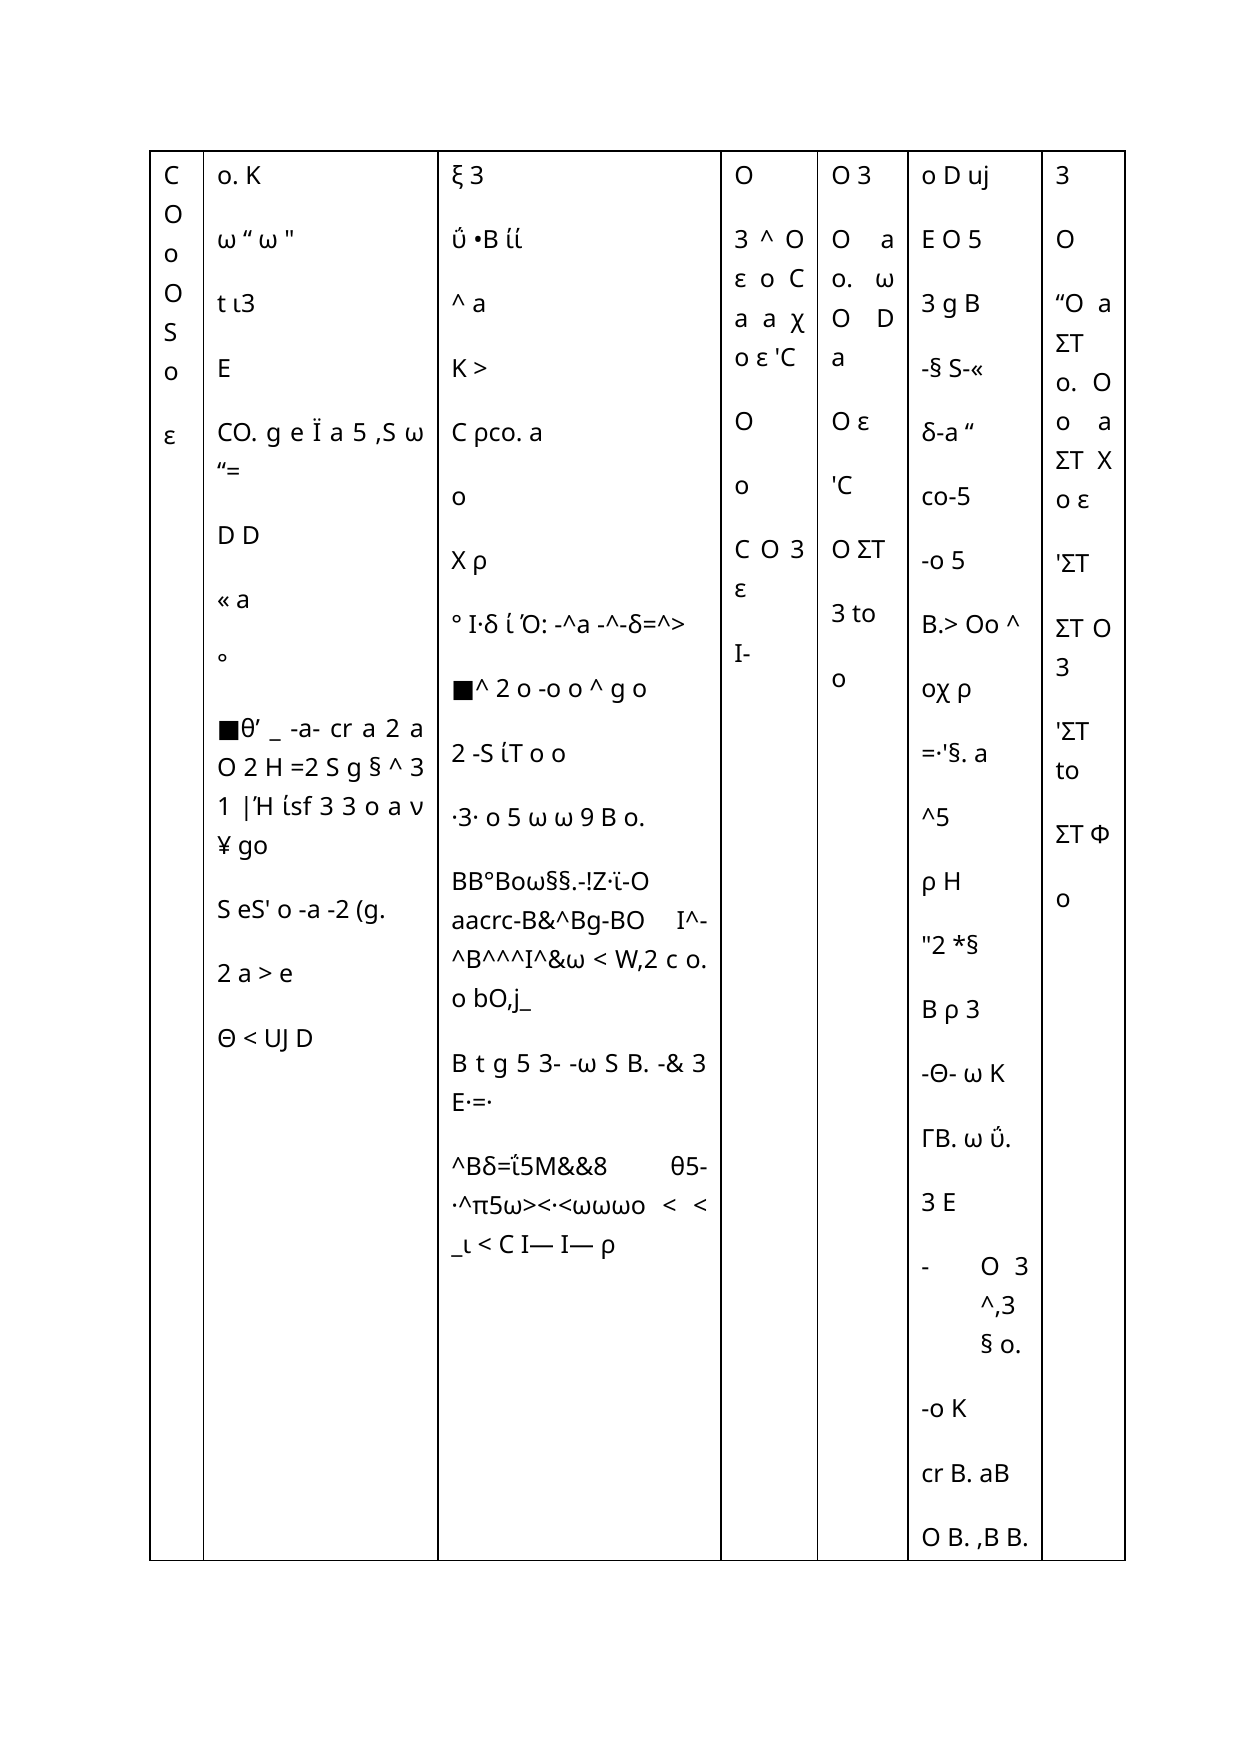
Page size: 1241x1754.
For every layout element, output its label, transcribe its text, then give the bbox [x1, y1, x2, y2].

table_header ο D uj Ε Ο 5 3 g Β -§ S-« δ-a “ co-5 -ο 5 Β.> Οο ^ οχ ρ =·'§. a ^5 ρ Η "2 *§ Β ρ 3 -Θ- ω Κ ΓΒ. ω ΰ. 3 Ε - Ο 3 ^,3 § ο. -ο Κ cr Β. aΒ Ο Β. ,Β Β. [909, 152, 1041, 1560]
table_header C Ο ο Ο S ο ε [151, 152, 203, 1560]
table_header ο. Κ ω “ ω " t ι3 Ε CO. g e Ϊ a 5 ,S ω “= D D « a ° ■θ’ _ -a- cr a 2 a Ο 2 Η =2 S g § ^ 3 1 |Ή ίsf 3 3 ο a ν ¥ go S eS' o -a -2 (g. 2 a > e Θ < UJ D [204, 152, 437, 1560]
table_header 3 Ο “Ο a ΣΤ ο. Ο ο a ΣΤ Χ ο ε 'ΣΤ ΣΤ Ο 3 'ΣΤ to ΣΤ Φ ο [1043, 152, 1124, 1560]
table_header Ο 3 Ο a ο. ω Ο D a Ο ε 'C Ο ΣΤ 3 to ο [818, 152, 907, 1560]
table_header Ο 3 ^ Ο ε ο C a a χ ο ε 'C Ο ο C Ο 3 ε Ι- [722, 152, 817, 1560]
table_header ξ 3 ΰ •Β ίί ^ a Κ > C ρco. a ο Χ ρ ° Ι·δ ί Ό: -^a -^-δ=^> ■^ 2 ο -ο ο ^ g ο 2 -S ίΤ ο ο ·3· ο 5 ω ω 9 Β ο. ΒΒ°Βοω§§.-!Ζ·ϊ-Ο aacrc-B&^Bg-BO Ι^-^Β^^^Ι^&ω < W,2 c ο. ο bO,j_ Β t g 5 3- -ω S Β. -& 3 Ε·=· ^Βδ=ΐ5Μ&&8 θ5-·^π5ω><·<ωωωο < < _ι < C Ι— Ι— ρ [439, 152, 720, 1560]
